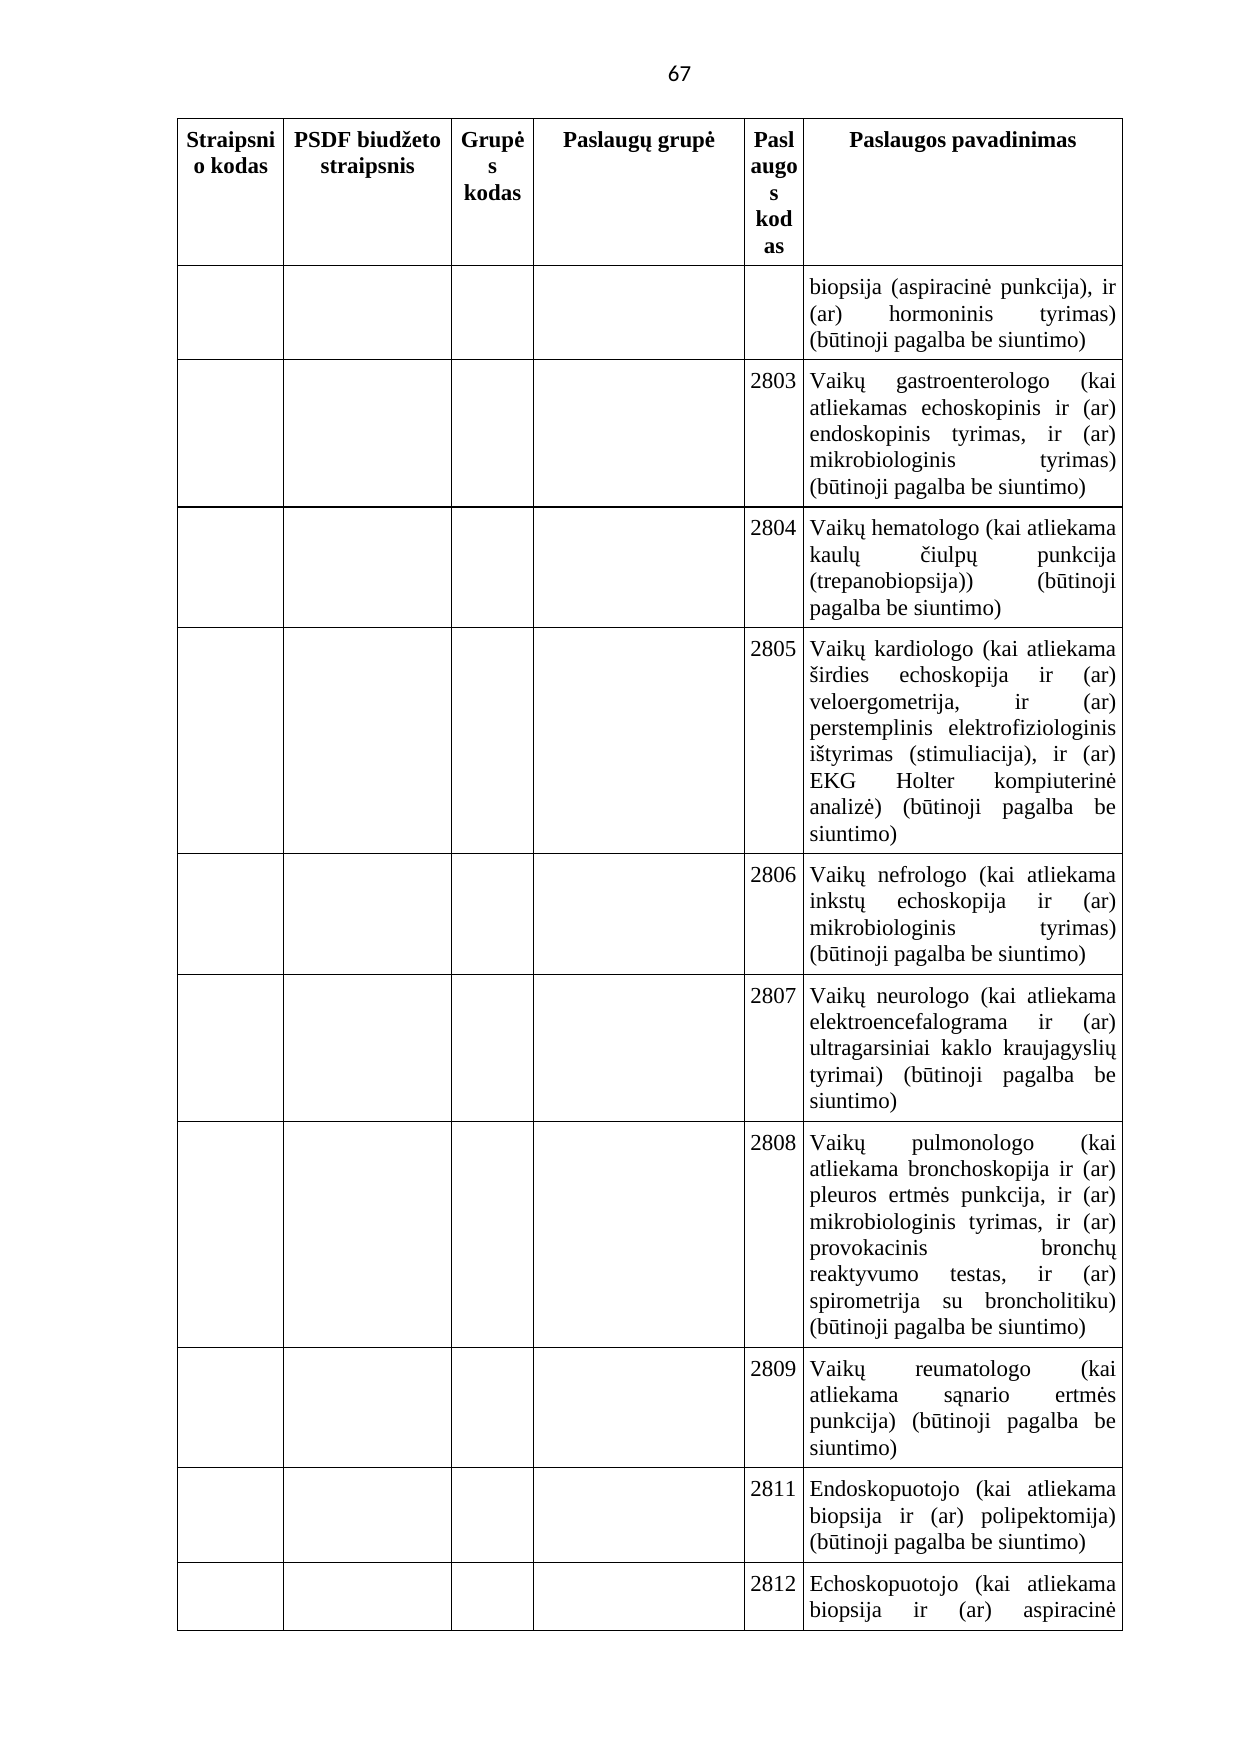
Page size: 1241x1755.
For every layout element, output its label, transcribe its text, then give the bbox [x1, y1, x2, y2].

table_cell [284, 1563, 451, 1629]
table_cell 2803 [745, 360, 803, 506]
table_header Grupės kodas [452, 119, 533, 265]
table_cell [452, 854, 533, 974]
table_header Paslaugų grupė [534, 119, 744, 265]
table_cell [284, 266, 451, 359]
table_cell [178, 1122, 283, 1347]
table_cell 2807 [745, 975, 803, 1121]
table_cell Vaikų pulmonologo (kai atliekama bronchoskopija ir (ar) pleuros ertmės punkcija, ir (ar) mikrobiologinis tyrimas, ir (ar) provokacinis bronchų reaktyvumo testas, ir (ar) spirometrija su broncholitiku) (būtinoji pagalba be siuntimo) [804, 1122, 1122, 1347]
table_cell [178, 628, 283, 853]
table_cell [178, 266, 283, 359]
table_cell Vaikų neurologo (kai atliekama elektroencefalograma ir (ar) ultragarsiniai kaklo kraujagyslių tyrimai) (būtinoji pagalba be siuntimo) [804, 975, 1122, 1121]
table_cell Vaikų reumatologo (kai atliekama sąnario ertmės punkcija) (būtinoji pagalba be siuntimo) [804, 1348, 1122, 1467]
table_cell [178, 854, 283, 974]
table_cell [745, 266, 803, 359]
table_cell Vaikų hematologo (kai atliekama kaulų čiulpų punkcija (trepanobiopsija)) (būtinoji pagalba be siuntimo) [804, 508, 1122, 627]
table_cell 2809 [745, 1348, 803, 1467]
table_cell Endoskopuotojo (kai atliekama biopsija ir (ar) polipektomija) (būtinoji pagalba be siuntimo) [804, 1468, 1122, 1562]
table_cell Echoskopuotojo (kai atliekama biopsija ir (ar) aspiracinė [804, 1563, 1122, 1629]
table_cell [284, 360, 451, 506]
table_cell 2811 [745, 1468, 803, 1562]
table_header Paslaugos kodas [745, 119, 803, 265]
table_header Paslaugos pavadinimas [804, 119, 1122, 265]
table_cell Vaikų kardiologo (kai atliekama širdies echoskopija ir (ar) veloergometrija, ir (ar) perstemplinis elektrofiziologinis ištyrimas (stimuliacija), ir (ar) EKG Holter kompiuterinė analizė) (būtinoji pagalba be siuntimo) [804, 628, 1122, 853]
table_cell [284, 1122, 451, 1347]
table_cell [452, 266, 533, 359]
table_cell [178, 975, 283, 1121]
table_cell 2804 [745, 508, 803, 627]
table_cell [178, 1348, 283, 1467]
table_cell Vaikų gastroenterologo (kai atliekamas echoskopinis ir (ar) endoskopinis tyrimas, ir (ar) mikrobiologinis tyrimas) (būtinoji pagalba be siuntimo) [804, 360, 1122, 506]
table_cell [178, 1563, 283, 1629]
table_cell [452, 508, 533, 627]
table_cell 2812 [745, 1563, 803, 1629]
table_header Straipsnio kodas [178, 119, 283, 265]
table_cell [284, 628, 451, 853]
table_cell [284, 854, 451, 974]
table_cell [534, 360, 744, 506]
table_cell [284, 1468, 451, 1562]
table_cell [284, 508, 451, 627]
table_cell [452, 1468, 533, 1562]
table_header PSDF biudžeto straipsnis [284, 119, 451, 265]
table_cell [534, 628, 744, 853]
table_cell Vaikų nefrologo (kai atliekama inkstų echoskopija ir (ar) mikrobiologinis tyrimas) (būtinoji pagalba be siuntimo) [804, 854, 1122, 974]
table_cell [284, 1348, 451, 1467]
table_cell [534, 266, 744, 359]
table_cell 2805 [745, 628, 803, 853]
table_cell [452, 628, 533, 853]
table_cell [452, 975, 533, 1121]
table_cell [452, 1563, 533, 1629]
table_cell biopsija (aspiracinė punkcija), ir (ar) hormoninis tyrimas) (būtinoji pagalba be siuntimo) [804, 266, 1122, 359]
table_cell [178, 508, 283, 627]
table_cell [178, 360, 283, 506]
table_cell 2808 [745, 1122, 803, 1347]
table_cell [452, 360, 533, 506]
table_cell [178, 1468, 283, 1562]
table_cell [452, 1348, 533, 1467]
table_cell [452, 1122, 533, 1347]
table_cell [534, 1563, 744, 1629]
table_cell [534, 1348, 744, 1467]
table_cell [534, 1468, 744, 1562]
table_cell [284, 975, 451, 1121]
table_cell [534, 508, 744, 627]
table_cell [534, 854, 744, 974]
table_cell [534, 1122, 744, 1347]
table_cell [534, 975, 744, 1121]
table_cell 2806 [745, 854, 803, 974]
